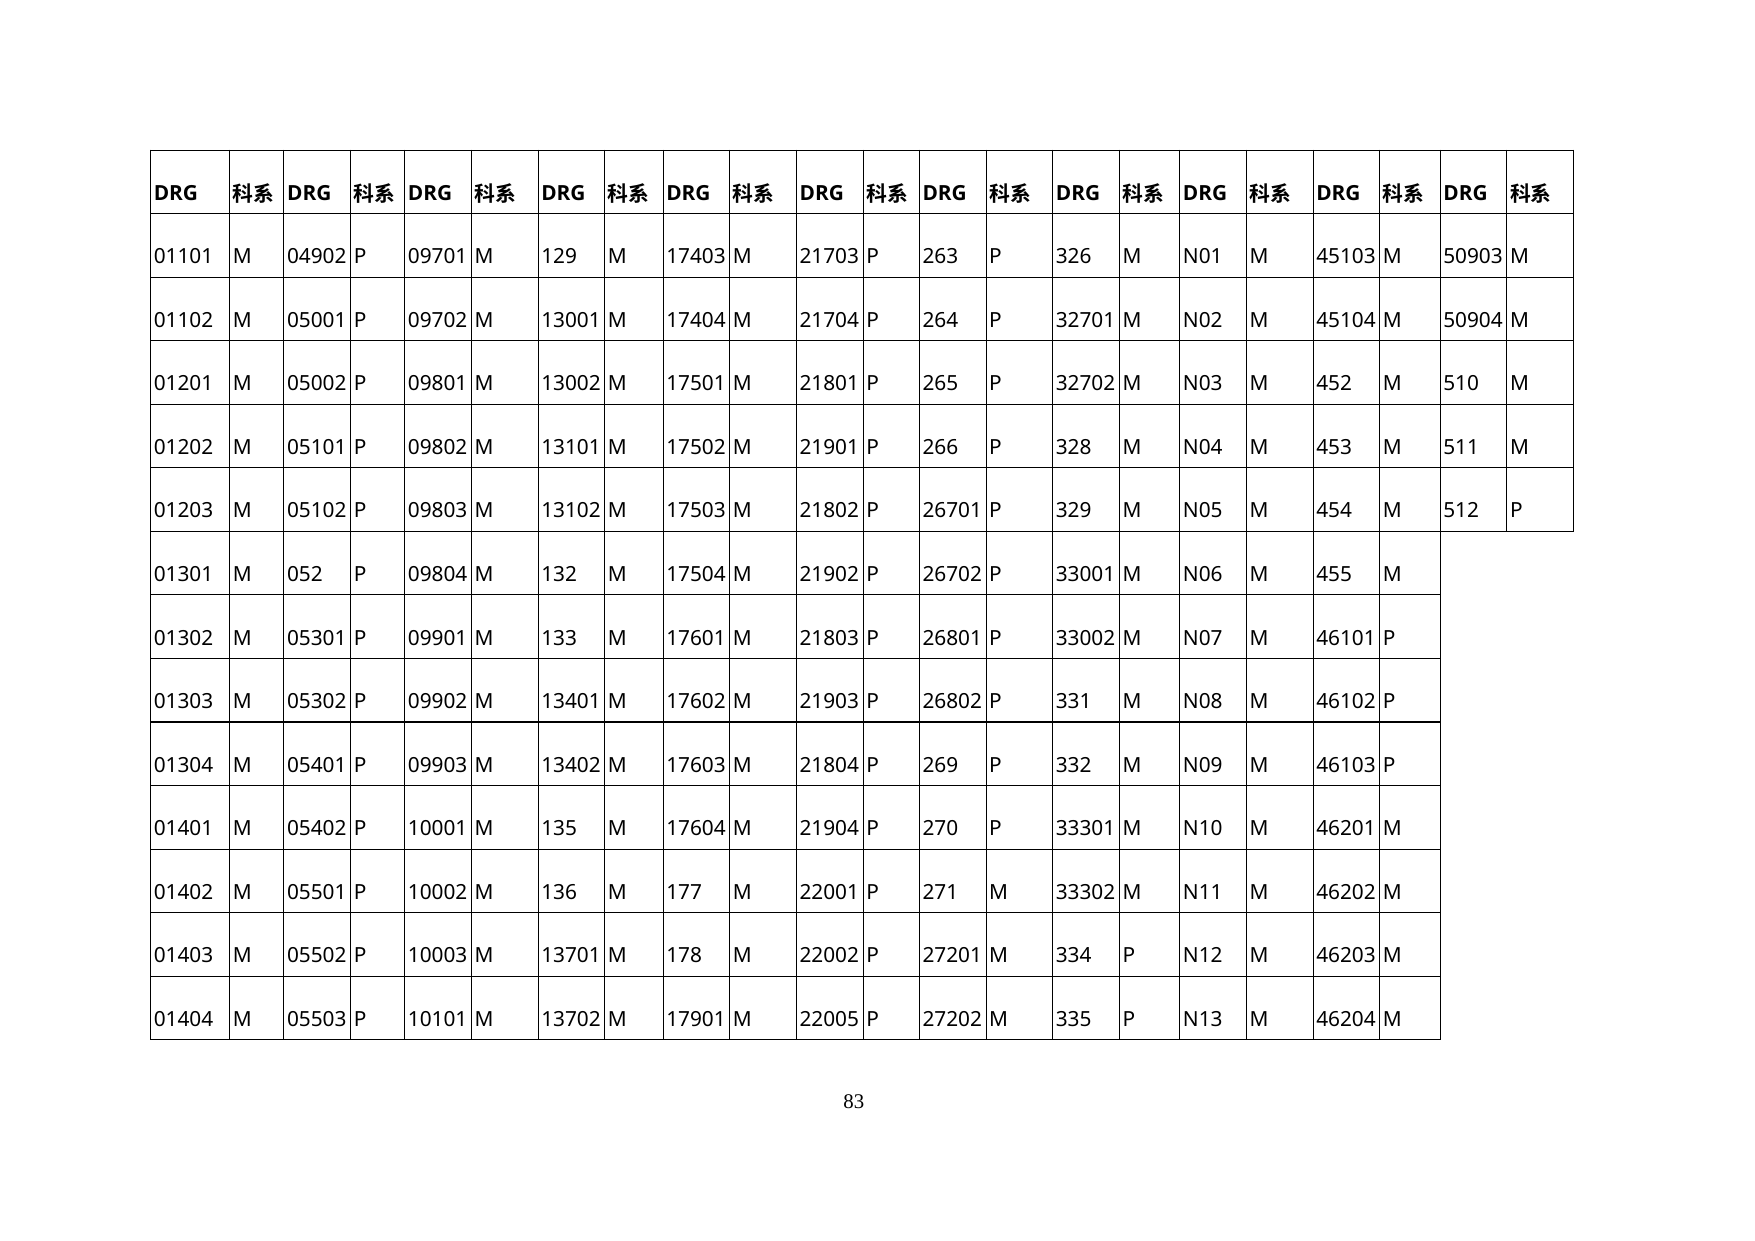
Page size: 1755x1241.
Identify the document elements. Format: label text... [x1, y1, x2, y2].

table_cell M [1380, 977, 1440, 1039]
table_cell 332 [1053, 723, 1119, 785]
table_cell 10101 [405, 977, 471, 1039]
table_cell P [351, 595, 404, 658]
table_cell N04 [1180, 405, 1246, 467]
table_cell M [230, 405, 283, 467]
table_cell M [230, 468, 283, 531]
table_cell 50903 [1441, 214, 1506, 277]
table_cell 13402 [539, 723, 604, 785]
table_cell P [864, 532, 919, 594]
table_cell 01402 [151, 850, 229, 912]
table_cell 46101 [1314, 595, 1379, 658]
table_cell 05101 [284, 405, 350, 467]
table_cell 26702 [920, 532, 986, 594]
table_header DRG [1441, 151, 1506, 213]
table_header 科系 [730, 151, 796, 213]
table_cell P [351, 278, 404, 340]
table_cell [1441, 658, 1507, 721]
table_cell P [351, 659, 404, 721]
table_cell 05001 [284, 278, 350, 340]
table_cell M [1380, 468, 1440, 531]
table_cell M [1380, 913, 1440, 976]
table_cell M [1507, 214, 1573, 277]
table_cell M [1247, 532, 1313, 594]
table_cell 05102 [284, 468, 350, 531]
table_cell M [1507, 405, 1573, 467]
table_cell M [730, 786, 796, 848]
table_header DRG [1314, 151, 1379, 213]
table_cell P [864, 850, 919, 912]
table_cell 05302 [284, 659, 350, 721]
table_cell M [730, 468, 796, 531]
table_cell 01404 [151, 977, 229, 1039]
table_cell 269 [920, 723, 986, 785]
table_cell M [472, 341, 538, 404]
table_cell 32701 [1053, 278, 1119, 340]
table_cell 328 [1053, 405, 1119, 467]
table_cell 46102 [1314, 659, 1379, 721]
table_header 科系 [1507, 151, 1573, 213]
table_cell 13701 [539, 913, 604, 976]
table_cell [1507, 976, 1573, 1039]
table_cell 09702 [405, 278, 471, 340]
table_cell 17603 [664, 723, 729, 785]
table_cell [1507, 658, 1573, 721]
table_cell M [730, 405, 796, 467]
table_cell M [1380, 850, 1440, 912]
table_cell 17604 [664, 786, 729, 848]
table_cell M [987, 913, 1052, 976]
table_cell 22002 [797, 913, 863, 976]
table_cell M [230, 214, 283, 277]
table_cell M [1247, 405, 1313, 467]
table_cell 17501 [664, 341, 729, 404]
table_cell 21902 [797, 532, 863, 594]
table_cell 10001 [405, 786, 471, 848]
table_cell 26801 [920, 595, 986, 658]
table_cell M [1247, 786, 1313, 848]
table_header 科系 [864, 151, 919, 213]
table_cell P [864, 278, 919, 340]
table_cell M [472, 786, 538, 848]
table_cell N01 [1180, 214, 1246, 277]
table_cell P [987, 468, 1052, 531]
table_cell 33001 [1053, 532, 1119, 594]
table_header 科系 [987, 151, 1052, 213]
table_cell P [351, 468, 404, 531]
table_cell M [1380, 278, 1440, 340]
table_cell P [1507, 468, 1573, 531]
table_cell P [351, 977, 404, 1039]
table_cell P [351, 786, 404, 848]
table_cell N03 [1180, 341, 1246, 404]
table_cell 21901 [797, 405, 863, 467]
table_header DRG [151, 151, 229, 213]
table_cell 46201 [1314, 786, 1379, 848]
table_cell M [472, 913, 538, 976]
table_cell M [1247, 659, 1313, 721]
table_cell 21904 [797, 786, 863, 848]
table_cell 13702 [539, 977, 604, 1039]
table_cell 17502 [664, 405, 729, 467]
table_cell M [230, 532, 283, 594]
table_cell 271 [920, 850, 986, 912]
table_cell P [1380, 659, 1440, 721]
table_cell M [987, 850, 1052, 912]
table_cell 26802 [920, 659, 986, 721]
table_cell 05002 [284, 341, 350, 404]
table_cell 455 [1314, 532, 1379, 594]
table_cell M [1120, 214, 1179, 277]
table_cell M [472, 278, 538, 340]
table_cell [1507, 594, 1573, 658]
table_cell 132 [539, 532, 604, 594]
table_cell P [1380, 595, 1440, 658]
table_cell 21802 [797, 468, 863, 531]
table_cell M [230, 850, 283, 912]
table_cell M [730, 659, 796, 721]
table_cell M [230, 595, 283, 658]
table_cell 05503 [284, 977, 350, 1039]
table_cell 26701 [920, 468, 986, 531]
table_cell M [1120, 532, 1179, 594]
table_cell 326 [1053, 214, 1119, 277]
table_cell M [730, 214, 796, 277]
table_cell M [472, 659, 538, 721]
table_cell [1441, 849, 1507, 912]
table_cell 13101 [539, 405, 604, 467]
table_cell 270 [920, 786, 986, 848]
table_cell 265 [920, 341, 986, 404]
table_cell M [1247, 341, 1313, 404]
table_cell 01201 [151, 341, 229, 404]
table_cell 21801 [797, 341, 863, 404]
table_cell 21803 [797, 595, 863, 658]
table_cell M [1247, 850, 1313, 912]
table_cell 05502 [284, 913, 350, 976]
table_cell 263 [920, 214, 986, 277]
table_cell P [1120, 977, 1179, 1039]
table_cell 45104 [1314, 278, 1379, 340]
table_cell [1441, 976, 1507, 1039]
table_cell 05401 [284, 723, 350, 785]
table_cell 01302 [151, 595, 229, 658]
table_cell 05501 [284, 850, 350, 912]
table_cell M [472, 595, 538, 658]
table_cell 17901 [664, 977, 729, 1039]
table_cell 329 [1053, 468, 1119, 531]
table_cell N05 [1180, 468, 1246, 531]
table_cell M [730, 723, 796, 785]
table_cell M [230, 278, 283, 340]
table_cell P [1380, 723, 1440, 785]
table_cell M [730, 595, 796, 658]
table_cell 129 [539, 214, 604, 277]
table_cell M [1120, 659, 1179, 721]
table_cell [1507, 532, 1573, 594]
table_cell 17503 [664, 468, 729, 531]
table_cell M [472, 405, 538, 467]
table_cell 334 [1053, 913, 1119, 976]
table_cell 512 [1441, 468, 1506, 531]
table_cell M [1247, 723, 1313, 785]
table_cell 335 [1053, 977, 1119, 1039]
table_cell [1441, 912, 1507, 976]
table_cell N07 [1180, 595, 1246, 658]
table_cell 46103 [1314, 723, 1379, 785]
table_cell P [351, 214, 404, 277]
table_cell 13401 [539, 659, 604, 721]
table_header 科系 [605, 151, 663, 213]
table_cell 09901 [405, 595, 471, 658]
table_cell 21903 [797, 659, 863, 721]
table_cell 178 [664, 913, 729, 976]
table_cell M [1120, 278, 1179, 340]
table_cell M [472, 532, 538, 594]
table_cell P [351, 532, 404, 594]
table_cell [1441, 594, 1507, 658]
table_cell M [605, 913, 663, 976]
table_cell M [605, 214, 663, 277]
table_cell 01101 [151, 214, 229, 277]
table_cell 17601 [664, 595, 729, 658]
table_cell P [987, 659, 1052, 721]
table_cell 21804 [797, 723, 863, 785]
table_cell 09804 [405, 532, 471, 594]
table_cell 510 [1441, 341, 1506, 404]
table_cell M [1247, 214, 1313, 277]
table_cell P [864, 977, 919, 1039]
table_cell 50904 [1441, 278, 1506, 340]
table_header DRG [1180, 151, 1246, 213]
table_cell M [472, 850, 538, 912]
table_cell N13 [1180, 977, 1246, 1039]
table_cell M [472, 977, 538, 1039]
table_cell N06 [1180, 532, 1246, 594]
table_cell M [1120, 786, 1179, 848]
table_cell M [730, 532, 796, 594]
table_cell P [864, 341, 919, 404]
table_cell [1507, 721, 1573, 785]
table_cell 01301 [151, 532, 229, 594]
table_cell P [864, 786, 919, 848]
table_cell 136 [539, 850, 604, 912]
table_cell M [605, 786, 663, 848]
table_cell P [351, 405, 404, 467]
table_cell M [1380, 214, 1440, 277]
table_cell P [987, 786, 1052, 848]
table_cell M [1380, 532, 1440, 594]
table_cell M [230, 913, 283, 976]
table_cell 27202 [920, 977, 986, 1039]
table_cell 511 [1441, 405, 1506, 467]
table_cell N10 [1180, 786, 1246, 848]
table_cell 27201 [920, 913, 986, 976]
table_cell 01202 [151, 405, 229, 467]
table_cell M [472, 723, 538, 785]
table_cell M [730, 850, 796, 912]
table_cell M [230, 786, 283, 848]
table_cell 22005 [797, 977, 863, 1039]
table_cell 04902 [284, 214, 350, 277]
table_cell 01401 [151, 786, 229, 848]
table_cell 264 [920, 278, 986, 340]
table_cell 17504 [664, 532, 729, 594]
table_cell M [605, 659, 663, 721]
table_cell M [605, 595, 663, 658]
table_cell 135 [539, 786, 604, 848]
table_cell M [1380, 786, 1440, 848]
table_cell M [730, 278, 796, 340]
table_cell P [864, 468, 919, 531]
table_cell M [730, 341, 796, 404]
table_cell M [605, 405, 663, 467]
table_cell M [1380, 405, 1440, 467]
table_cell N12 [1180, 913, 1246, 976]
table_header DRG [664, 151, 729, 213]
table_cell P [987, 532, 1052, 594]
table_cell M [230, 723, 283, 785]
table_cell M [1120, 723, 1179, 785]
table_cell 09801 [405, 341, 471, 404]
table_cell [1507, 912, 1573, 976]
table_header 科系 [472, 151, 538, 213]
table_cell M [1247, 468, 1313, 531]
table_header DRG [539, 151, 604, 213]
table_cell P [987, 278, 1052, 340]
table_cell 177 [664, 850, 729, 912]
table_cell N11 [1180, 850, 1246, 912]
table_cell M [1380, 341, 1440, 404]
table_cell M [230, 977, 283, 1039]
table_cell 17403 [664, 214, 729, 277]
table_cell M [730, 913, 796, 976]
table_cell 32702 [1053, 341, 1119, 404]
table_cell P [351, 913, 404, 976]
table_cell P [864, 214, 919, 277]
table_cell 331 [1053, 659, 1119, 721]
table_cell 33002 [1053, 595, 1119, 658]
table_cell M [1247, 278, 1313, 340]
table_cell 01403 [151, 913, 229, 976]
table_cell M [605, 278, 663, 340]
table_cell 133 [539, 595, 604, 658]
table_cell M [230, 341, 283, 404]
table_cell 10003 [405, 913, 471, 976]
table_cell 09803 [405, 468, 471, 531]
table_cell P [987, 341, 1052, 404]
table_cell 46202 [1314, 850, 1379, 912]
table_cell P [987, 214, 1052, 277]
table_cell P [864, 405, 919, 467]
table_cell M [605, 341, 663, 404]
table_header DRG [405, 151, 471, 213]
table_cell P [987, 405, 1052, 467]
table_cell M [1507, 278, 1573, 340]
table_cell 17602 [664, 659, 729, 721]
table_cell N02 [1180, 278, 1246, 340]
table_cell 33301 [1053, 786, 1119, 848]
table_cell M [1247, 913, 1313, 976]
table_header 科系 [1380, 151, 1440, 213]
table_cell 266 [920, 405, 986, 467]
table_header 科系 [230, 151, 283, 213]
table_cell M [605, 532, 663, 594]
table_cell [1507, 785, 1573, 848]
table_cell P [1120, 913, 1179, 976]
table_cell 052 [284, 532, 350, 594]
table_header 科系 [351, 151, 404, 213]
table_cell 09903 [405, 723, 471, 785]
table_cell M [1120, 850, 1179, 912]
table_cell P [987, 595, 1052, 658]
table_cell M [605, 468, 663, 531]
table_cell M [1247, 977, 1313, 1039]
table_cell P [864, 913, 919, 976]
table_cell 454 [1314, 468, 1379, 531]
table_cell 45103 [1314, 214, 1379, 277]
table_cell M [230, 659, 283, 721]
table_cell P [864, 659, 919, 721]
table_cell 01203 [151, 468, 229, 531]
table_cell M [987, 977, 1052, 1039]
table_cell 13002 [539, 341, 604, 404]
table_cell 33302 [1053, 850, 1119, 912]
table_cell M [1120, 595, 1179, 658]
table_cell 453 [1314, 405, 1379, 467]
table_cell [1441, 785, 1507, 848]
table_cell 21703 [797, 214, 863, 277]
table_cell M [472, 214, 538, 277]
table_cell 452 [1314, 341, 1379, 404]
table_cell 09902 [405, 659, 471, 721]
table_cell 13102 [539, 468, 604, 531]
table_cell 09802 [405, 405, 471, 467]
table_cell 46203 [1314, 913, 1379, 976]
table_cell P [864, 595, 919, 658]
table_cell P [351, 723, 404, 785]
table_cell 13001 [539, 278, 604, 340]
table_header DRG [797, 151, 863, 213]
table_cell 21704 [797, 278, 863, 340]
table_cell 05301 [284, 595, 350, 658]
table_cell N09 [1180, 723, 1246, 785]
table_header DRG [1053, 151, 1119, 213]
table_cell 01304 [151, 723, 229, 785]
table_cell M [472, 468, 538, 531]
table_cell M [1247, 595, 1313, 658]
table_cell M [605, 850, 663, 912]
table_cell M [605, 977, 663, 1039]
table_cell 17404 [664, 278, 729, 340]
table_cell M [1120, 341, 1179, 404]
table_cell 10002 [405, 850, 471, 912]
table_cell M [605, 723, 663, 785]
table_cell M [730, 977, 796, 1039]
table_cell P [351, 341, 404, 404]
table_cell [1441, 532, 1507, 594]
table_cell 01303 [151, 659, 229, 721]
table_cell P [351, 850, 404, 912]
table_cell 05402 [284, 786, 350, 848]
table_cell 09701 [405, 214, 471, 277]
table_cell [1507, 849, 1573, 912]
table_cell P [864, 723, 919, 785]
table_cell 01102 [151, 278, 229, 340]
table_header DRG [920, 151, 986, 213]
table_header 科系 [1247, 151, 1313, 213]
table_cell 46204 [1314, 977, 1379, 1039]
table_cell M [1507, 341, 1573, 404]
table_cell P [987, 723, 1052, 785]
table_header DRG [284, 151, 350, 213]
table_cell N08 [1180, 659, 1246, 721]
table_cell M [1120, 468, 1179, 531]
table_cell M [1120, 405, 1179, 467]
table_cell 22001 [797, 850, 863, 912]
table_cell [1441, 721, 1507, 785]
table_header 科系 [1120, 151, 1179, 213]
